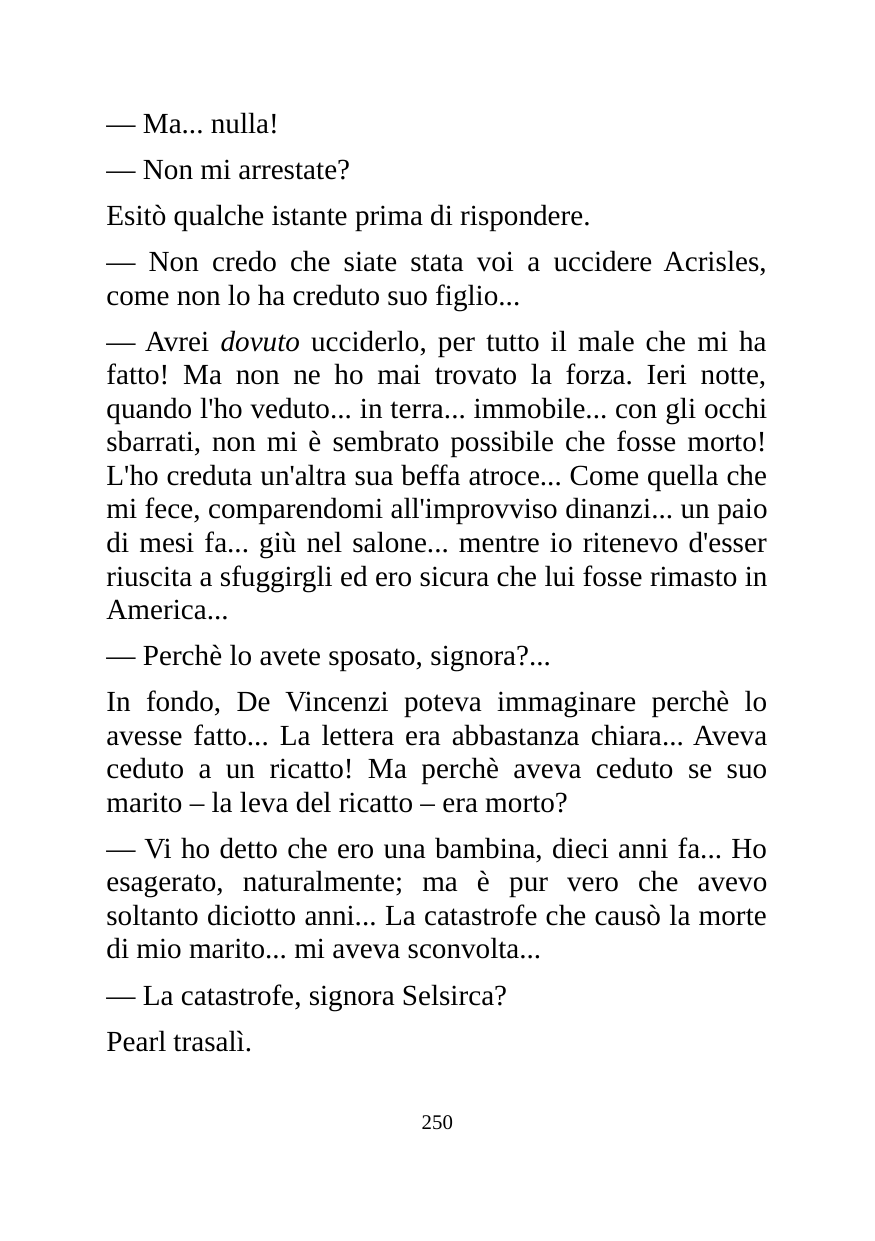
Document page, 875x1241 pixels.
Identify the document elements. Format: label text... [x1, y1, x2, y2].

text In fondo, De Vincenzi poteva immaginare perchè lo avesse fatto... La lettera era abbastanza chiara... Aveva ceduto a un ricatto! Ma perchè aveva ceduto se suo marito – la leva del ricatto – era morto? [106, 684, 768, 818]
text — Non credo che siate stata voi a uccidere Acrisles, come non lo ha creduto suo figlio... [106, 244, 768, 311]
text Pearl trasalì. [106, 1024, 768, 1057]
text — Vi ho detto che ero una bambina, dieci anni fa... Ho esagerato, naturalmente; ma è pur vero che avevo soltanto diciotto anni... La catastrofe che causò la morte di mio marito... mi aveva sconvolta... [106, 831, 768, 965]
text — Perchè lo avete sposato, signora?... [106, 638, 768, 672]
text — Avrei dovuto ucciderlo, per tutto il male che mi ha fatto! Ma non ne ho mai trovato la forza. Ieri notte, quando l'ho veduto... in terra... immobile... con gli occhi sbarrati, non mi è sembrato possibile che fosse morto! L'ho creduta un'altra sua beffa atroce... Come quella che mi fece, comparendomi all'improvviso dinanzi... un paio di mesi fa... giù nel salone... mentre io ritenevo d'esser riuscita a sfuggirgli ed ero sicura che lui fosse rimasto in America... [106, 324, 768, 626]
text — Ma... nulla! [106, 106, 768, 140]
text — Non mi arrestate? [106, 152, 768, 186]
text Esitò qualche istante prima di rispondere. [106, 198, 768, 232]
text — La catastrofe, signora Selsirca? [106, 978, 768, 1011]
